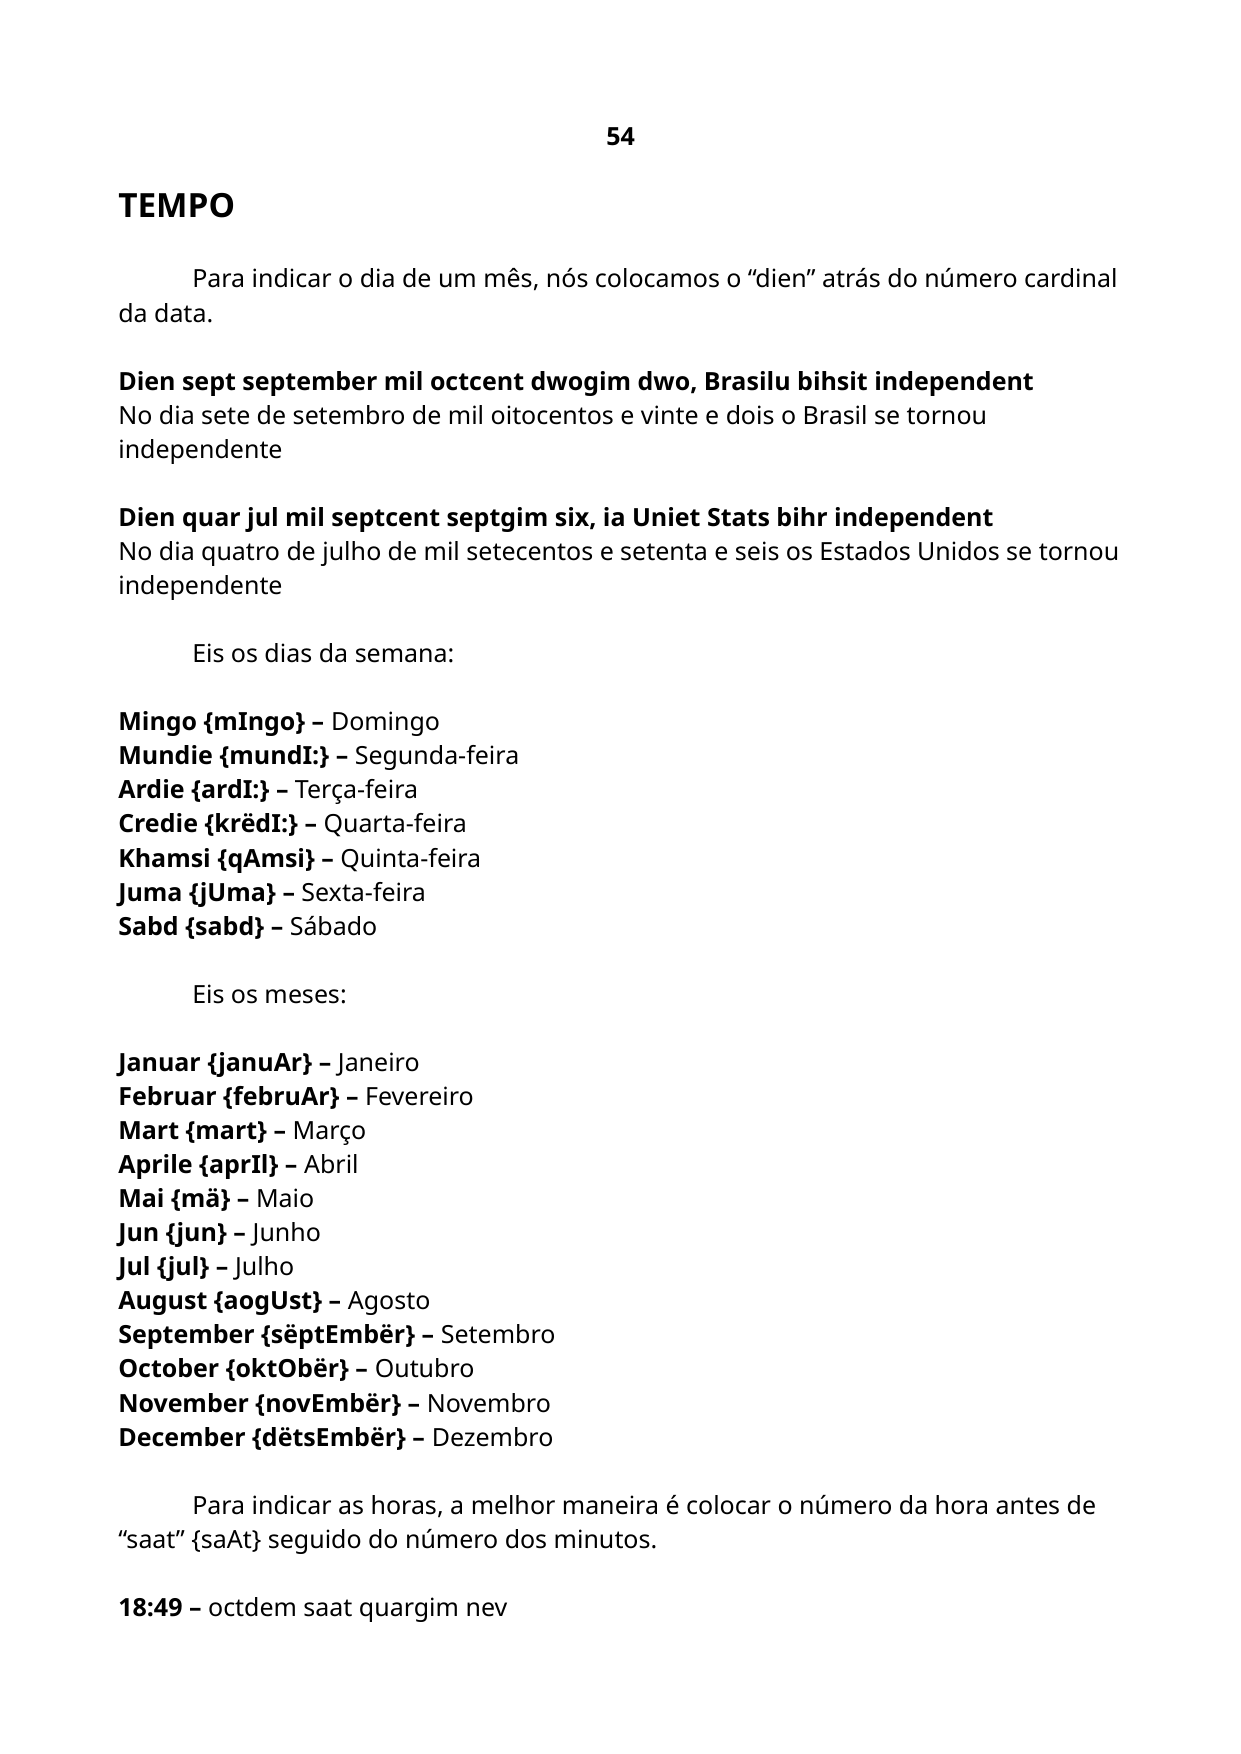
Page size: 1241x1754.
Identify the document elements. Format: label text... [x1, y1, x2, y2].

text Mai {mä} – Maio [118, 1181, 1123, 1215]
text Jul {jul} – Julho [118, 1249, 1123, 1283]
text Mundie {mundI:} – Segunda-feira [118, 738, 1123, 772]
text 18:49 – octdem saat quargim nev [118, 1589, 1123, 1624]
text Aprile {aprIl} – Abril [118, 1147, 1123, 1181]
text November {novEmbër} – Novembro [118, 1385, 1123, 1419]
text Jun {jun} – Junho [118, 1215, 1123, 1249]
text December {dëtsEmbër} – Dezembro [118, 1419, 1123, 1453]
text Credie {krëdI:} – Quarta-feira [118, 806, 1123, 840]
text September {sëptEmbër} – Setembro [118, 1317, 1123, 1351]
text Dien sept september mil octcent dwogim dwo, Brasilu bihsit independent [118, 363, 1123, 397]
text Januar {januAr} – Janeiro [118, 1044, 1123, 1079]
text Mingo {mIngo} – Domingo [118, 704, 1123, 738]
text October {oktObër} – Outubro [118, 1351, 1123, 1385]
text Para indicar as horas, a melhor maneira é colocar o número da hora antes de “saat” {saAt} seguido do número dos minutos. [118, 1487, 1123, 1556]
text August {aogUst} – Agosto [118, 1283, 1123, 1317]
text Eis os dias da semana: [118, 636, 1123, 670]
text Juma {jUma} – Sexta-feira [118, 874, 1123, 908]
text Khamsi {qAmsi} – Quinta-feira [118, 840, 1123, 874]
text Ardie {ardI:} – Terça-feira [118, 772, 1123, 806]
text Eis os meses: [118, 976, 1123, 1011]
text No dia quatro de julho de mil setecentos e setenta e seis os Estados Unidos se tornou independente [118, 534, 1123, 602]
text Dien quar jul mil septcent septgim six, ia Uniet Stats bihr independent [118, 499, 1123, 534]
text Sabd {sabd} – Sábado [118, 908, 1123, 942]
subtitle TEMPO [118, 182, 1123, 227]
text Mart {mart} – Março [118, 1113, 1123, 1147]
text No dia sete de setembro de mil oitocentos e vinte e dois o Brasil se tornou independente [118, 397, 1123, 466]
text Februar {februAr} – Fevereiro [118, 1079, 1123, 1113]
text Para indicar o dia de um mês, nós colocamos o “dien” atrás do número cardinal da data. [118, 261, 1123, 329]
